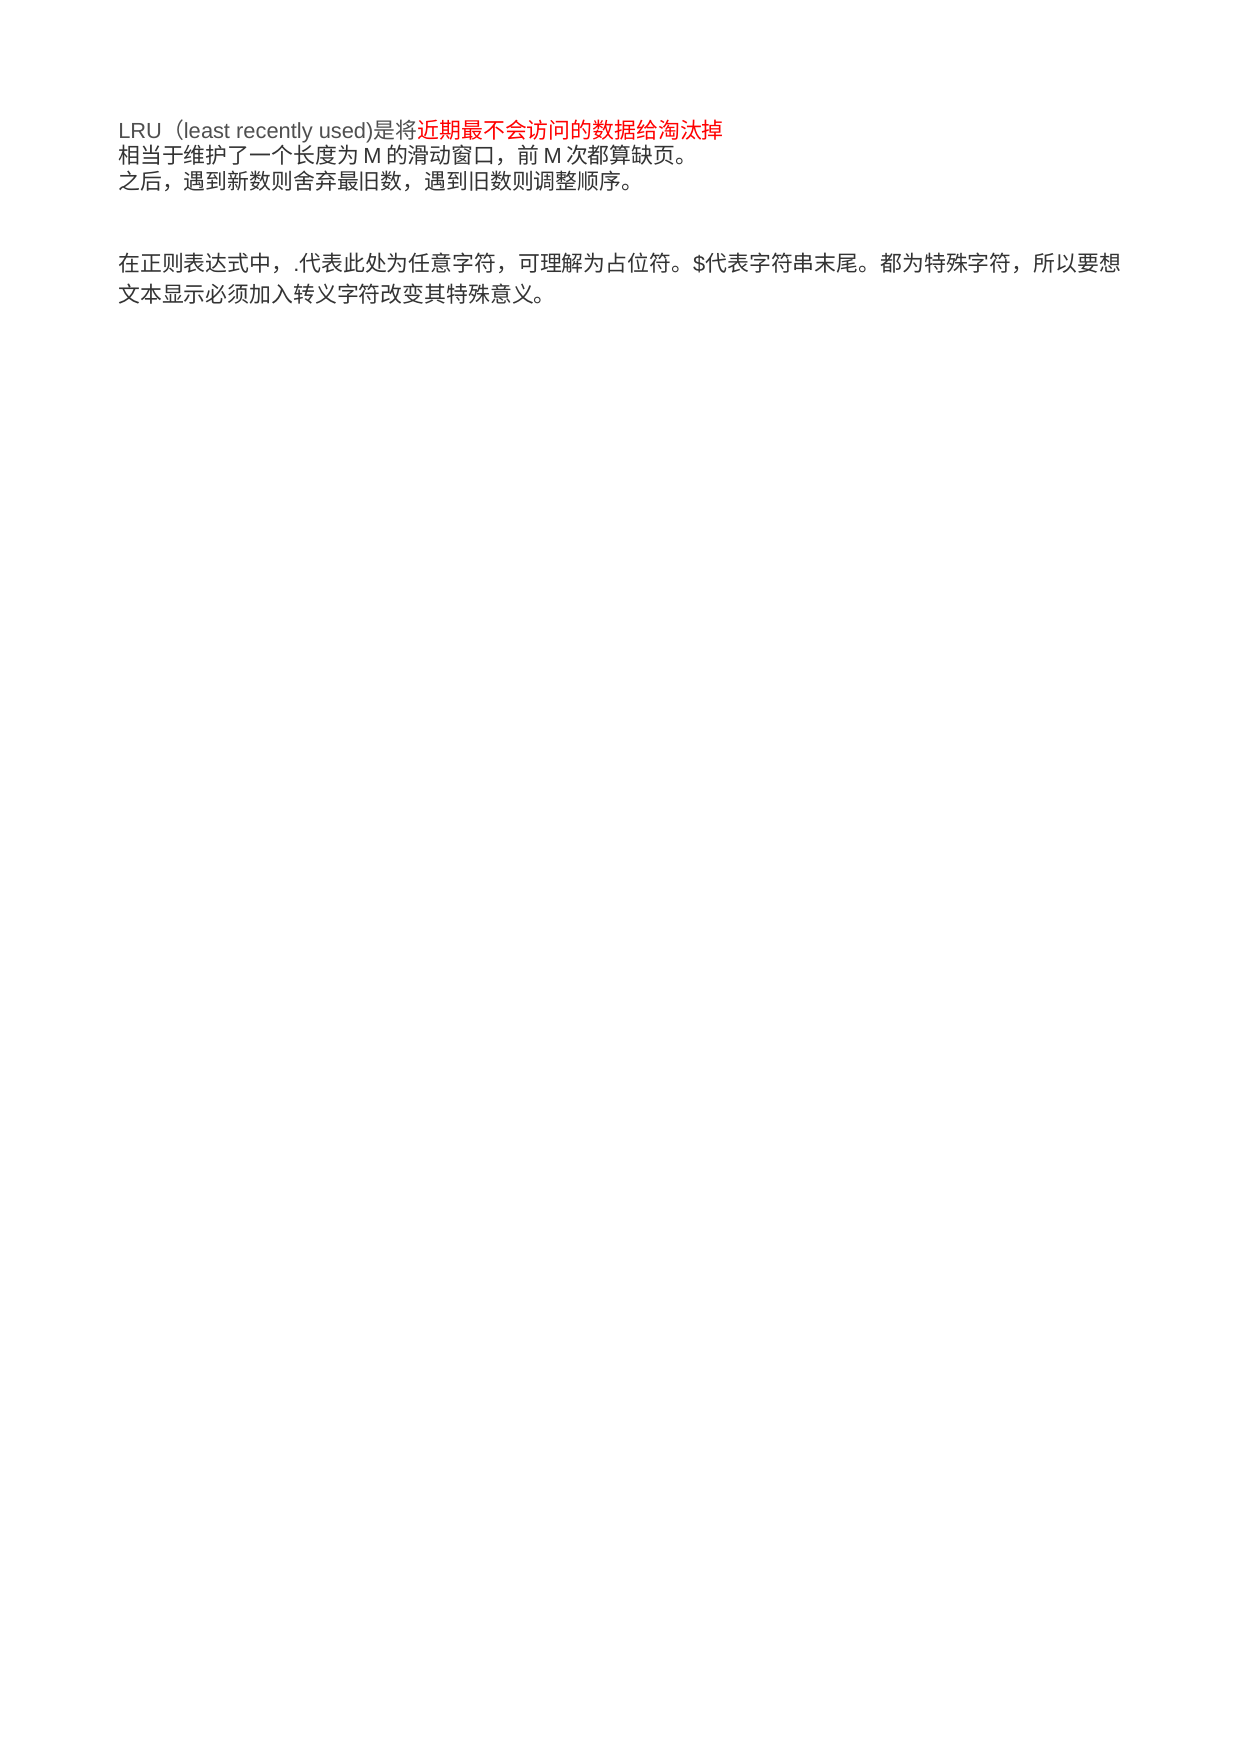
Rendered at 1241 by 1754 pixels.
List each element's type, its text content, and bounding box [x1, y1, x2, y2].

text 在正则表达式中，.代表此处为任意字符，可理解为占位符。$代表字符串末尾。都为特殊字符，所以要想文本显示必须加入转义字符改变其特殊意义。 [118, 251, 1122, 307]
text LRU（least recently used)是将近期最不会访问的数据给淘汰掉 [118, 118, 1122, 143]
text 之后，遇到新数则舍弃最旧数，遇到旧数则调整顺序。 [118, 168, 1122, 194]
text 相当于维护了一个长度为M的滑动窗口，前M次都算缺页。 [118, 143, 1122, 168]
